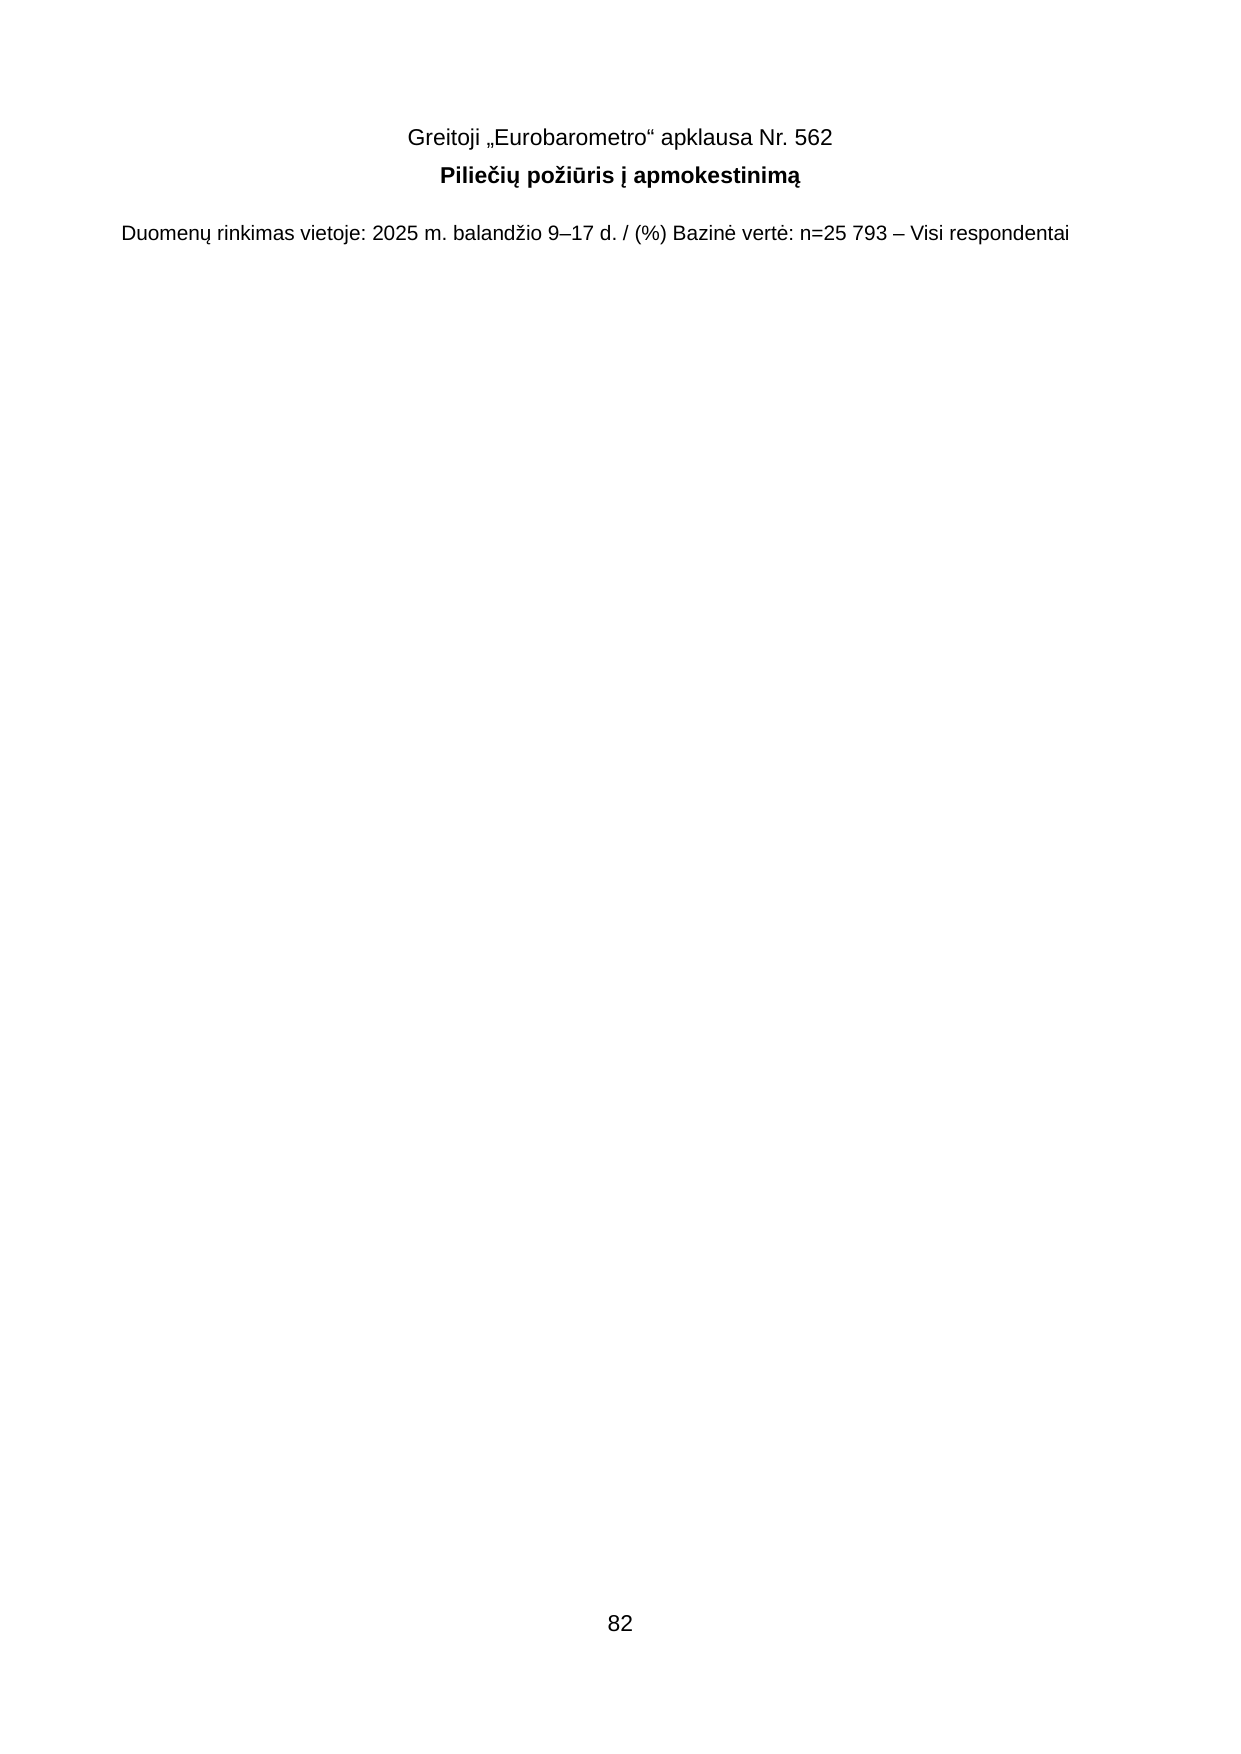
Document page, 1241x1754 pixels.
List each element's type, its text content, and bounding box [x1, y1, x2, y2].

table_cell Duomenų rinkimas vietoje: 2025 m. balandžio 9–17 d. / (%) Bazinė vertė: n=25 793 – Visi respondentai [118, 218, 1122, 248]
